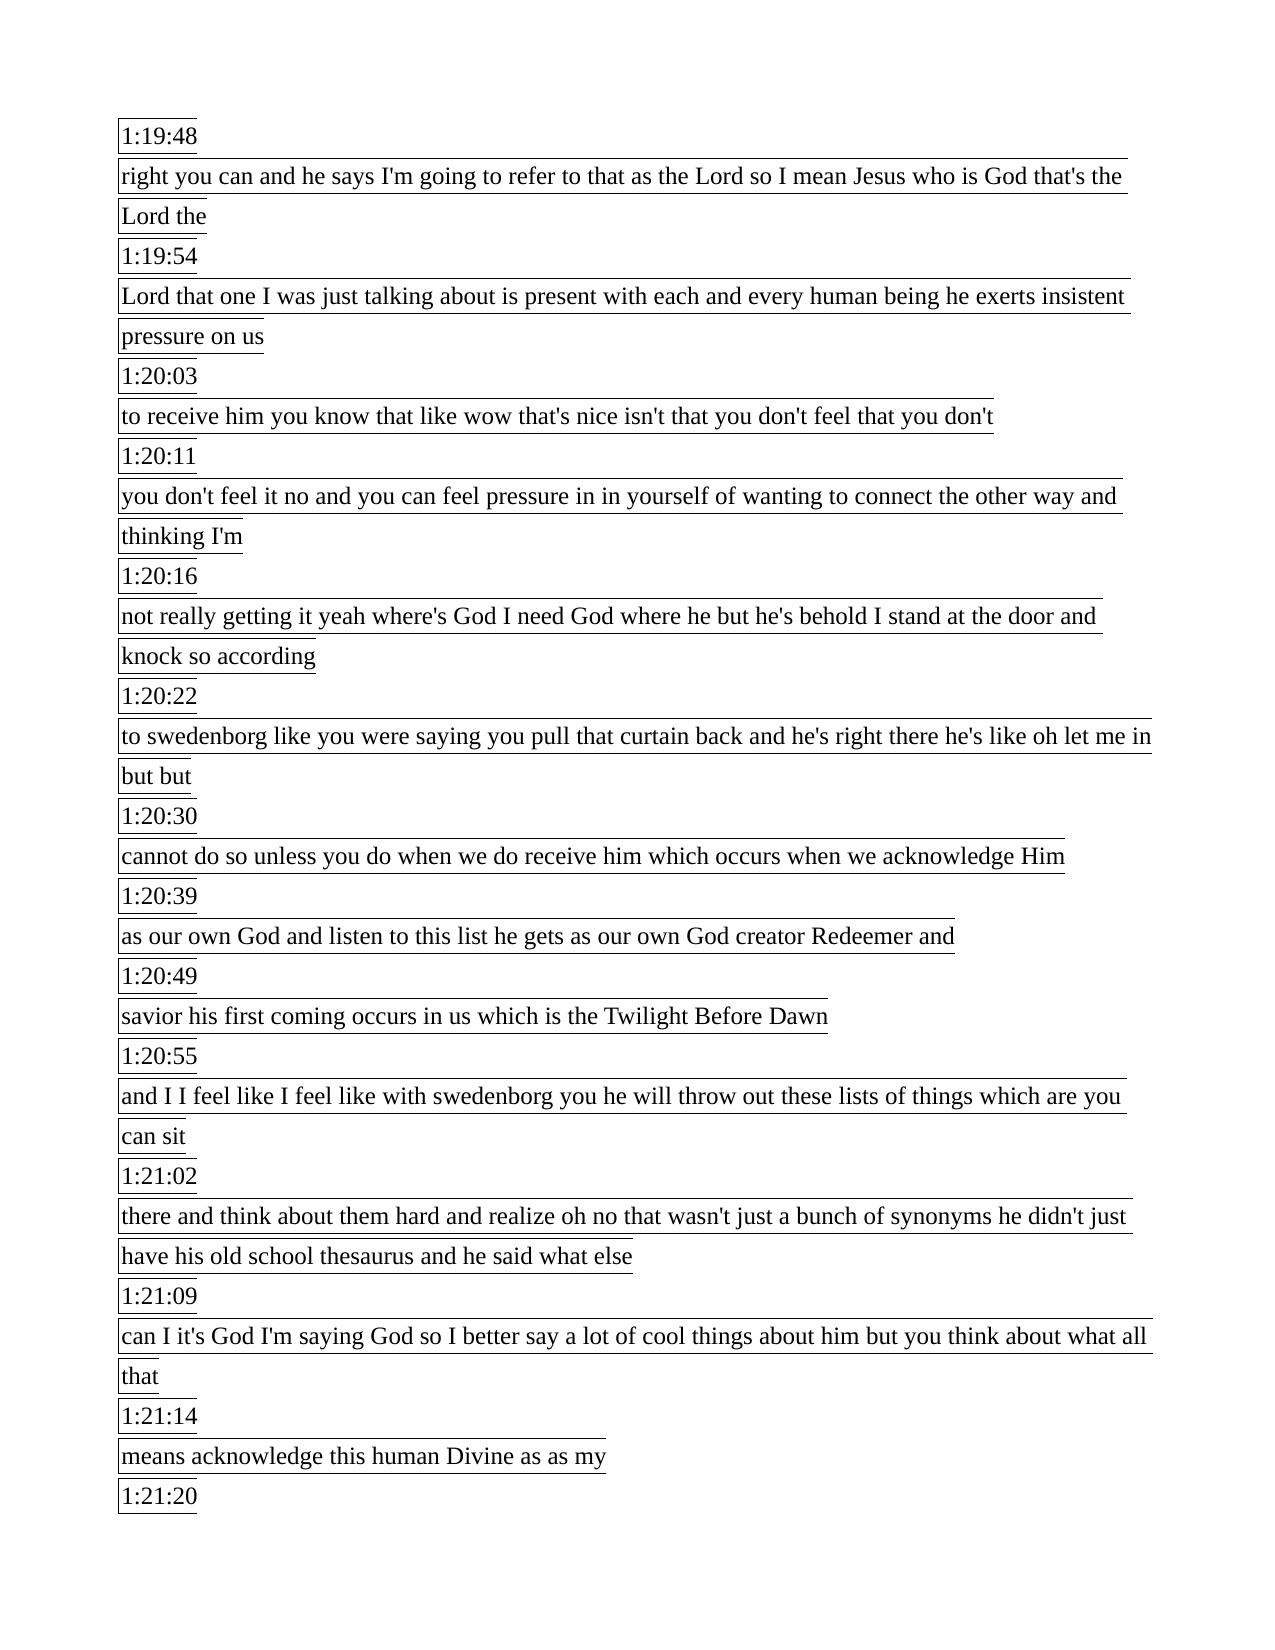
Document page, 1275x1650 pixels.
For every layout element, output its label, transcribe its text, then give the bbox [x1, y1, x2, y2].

text 1:19:48 right you can and he says I'm going to refer to that as the Lord so I mean Jesus who is God that's the Lord the 1:19:54 Lord that one I was just talking about is present with each and every human being he exerts insistent pressure on us 1:20:03 to receive him you know that like wow that's nice isn't that you don't feel that you don't 1:20:11 you don't feel it no and you can feel pressure in in yourself of wanting to connect the other way and thinking I'm 1:20:16 not really getting it yeah where's God I need God where he but he's behold I stand at the door and knock so according 1:20:22 to swedenborg like you were saying you pull that curtain back and he's right there he's like oh let me in but but 1:20:30 cannot do so unless you do when we do receive him which occurs when we acknowledge Him 1:20:39 as our own God and listen to this list he gets as our own God creator Redeemer and 1:20:49 savior his first coming occurs in us which is the Twilight Before Dawn 1:20:55 and I I feel like I feel like with swedenborg you he will throw out these lists of things which are you can sit 1:21:02 there and think about them hard and realize oh no that wasn't just a bunch of synonyms he didn't just have his old school thesaurus and he said what else 1:21:09 can I it's God I'm saying God so I better say a lot of cool things about him but you think about what all that 1:21:14 means acknowledge this human Divine as as my 1:21:20 [118, 118, 1157, 1513]
